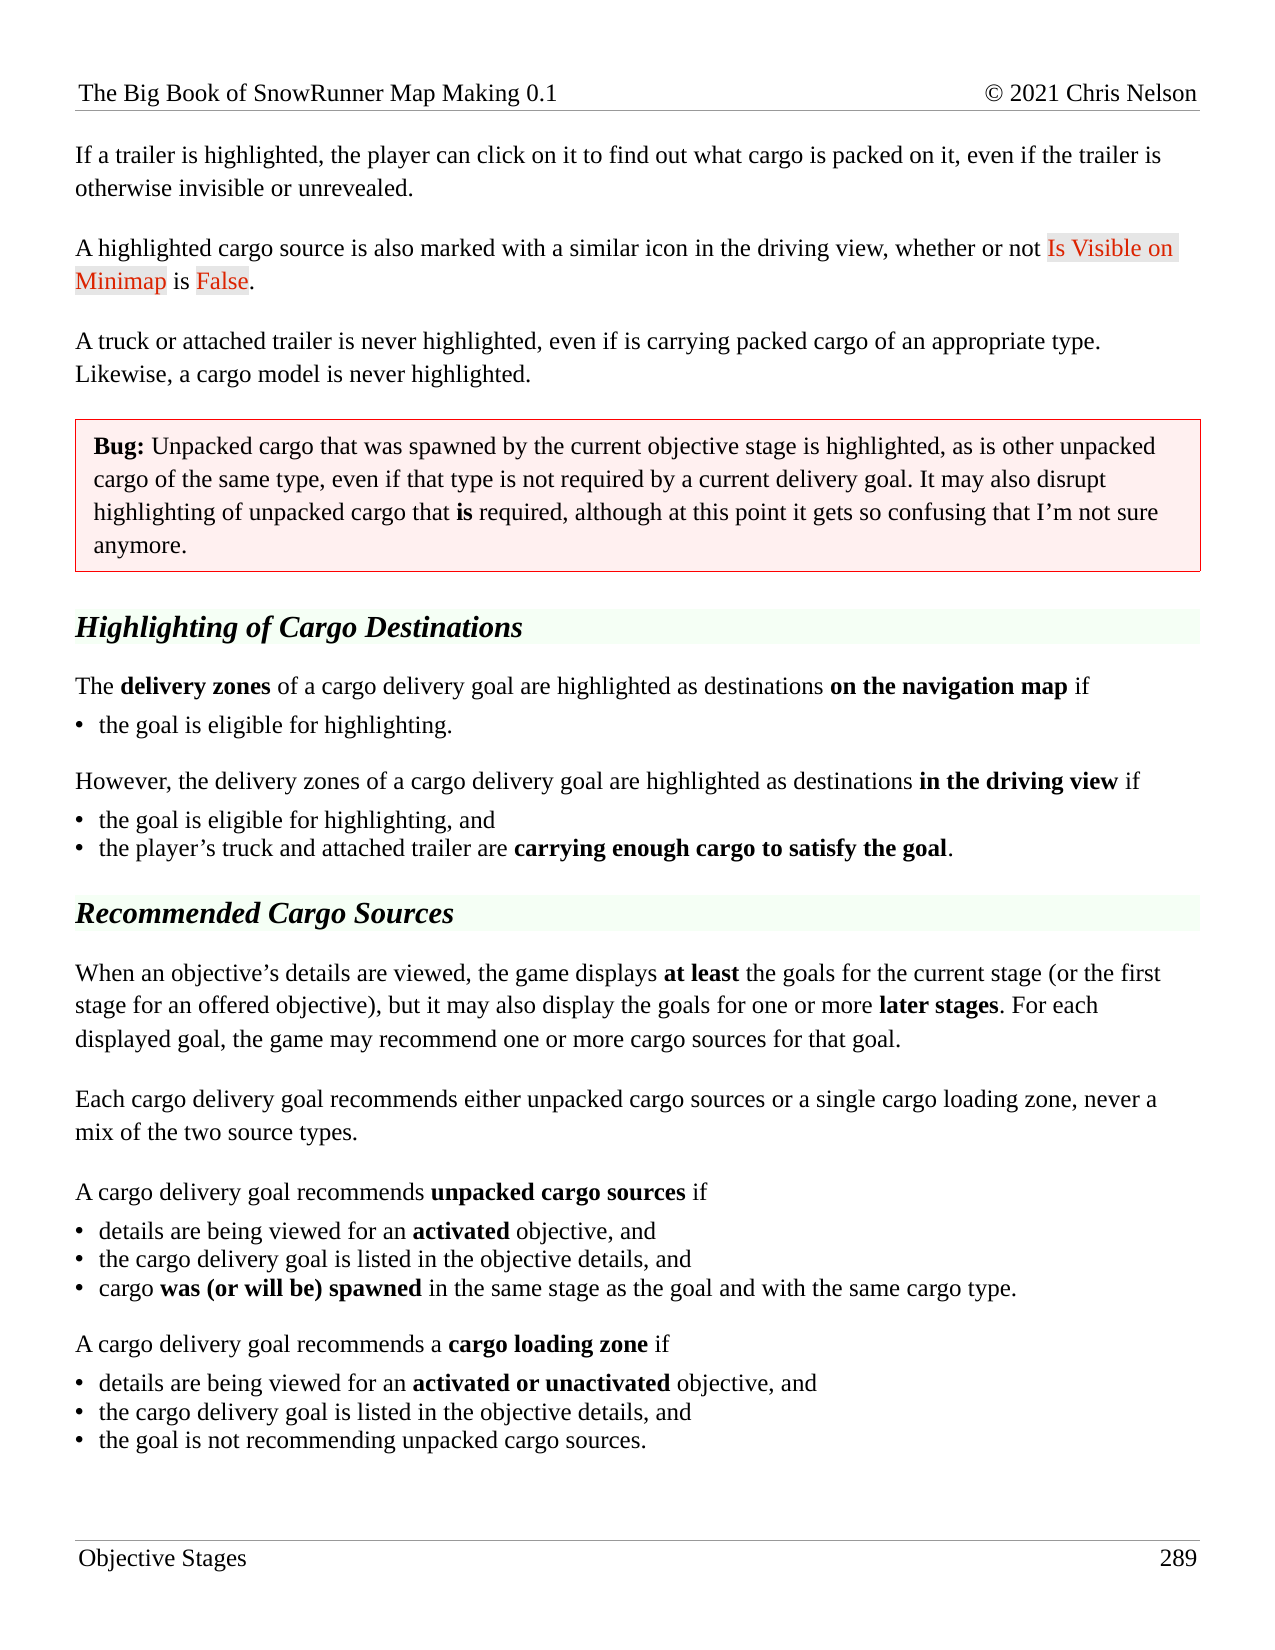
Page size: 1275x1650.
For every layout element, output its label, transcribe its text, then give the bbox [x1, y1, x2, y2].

text If a trailer is highlighted, the player can click on it to find out what cargo is packed on it, even if the trailer is otherwise invisible or unrevealed. [75, 140, 1200, 202]
list the goal is not recommending unpacked cargo sources. [75, 1426, 1200, 1454]
list the goal is eligible for highlighting. [75, 710, 1200, 739]
list Unpacked cargo that was spawned by the current objective stage is highlighted, as is other unpacked cargo of the same type, even if that type is not required by a current delivery goal. It may also disrupt highlighting of unpacked cargo that is required, although at this point it gets so confusing that I’m not sure anymore. [76, 420, 1200, 571]
list the cargo delivery goal is listed in the objective details, and [75, 1397, 1200, 1426]
subtitle However, the delivery zones of a cargo delivery goal are highlighted as destinations in the driving view if [75, 766, 1200, 794]
text A truck or attached trailer is never highlighted, even if is carrying packed cargo of an appropriate type. Likewise, a cargo model is never highlighted. [75, 326, 1200, 388]
list the player’s truck and attached trailer are carrying enough cargo to satisfy the goal. [75, 833, 1200, 862]
subtitle A cargo delivery goal recommends unpacked cargo sources if [75, 1177, 1200, 1205]
text Each cargo delivery goal recommends either unpacked cargo sources or a single cargo loading zone, never a mix of the two source types. [75, 1084, 1200, 1145]
list the goal is eligible for highlighting, and [75, 805, 1200, 833]
subtitle A cargo delivery goal recommends a cargo loading zone if [75, 1329, 1200, 1358]
subtitle Recommended Cargo Sources [75, 895, 1200, 931]
list the cargo delivery goal is listed in the objective details, and [75, 1244, 1200, 1273]
list details are being viewed for an activated objective, and [75, 1216, 1200, 1244]
list details are being viewed for an activated or unactivated objective, and [75, 1368, 1200, 1397]
subtitle Highlighting of Cargo Destinations [75, 609, 1200, 644]
subtitle The delivery zones of a cargo delivery goal are highlighted as destinations on the navigation map if [75, 671, 1200, 700]
text When an objective’s details are viewed, the game displays at least the goals for the current stage (or the first stage for an offered objective), but it may also display the goals for one or more later stages. For each displayed goal, the game may recommend one or more cargo sources for that goal. [75, 958, 1200, 1052]
list cargo was (or will be) spawned in the same stage as the goal and with the same cargo type. [75, 1273, 1200, 1302]
text A highlighted cargo source is also marked with a similar icon in the driving view, whether or not Is Visible on Minimap is False. [75, 233, 1200, 295]
